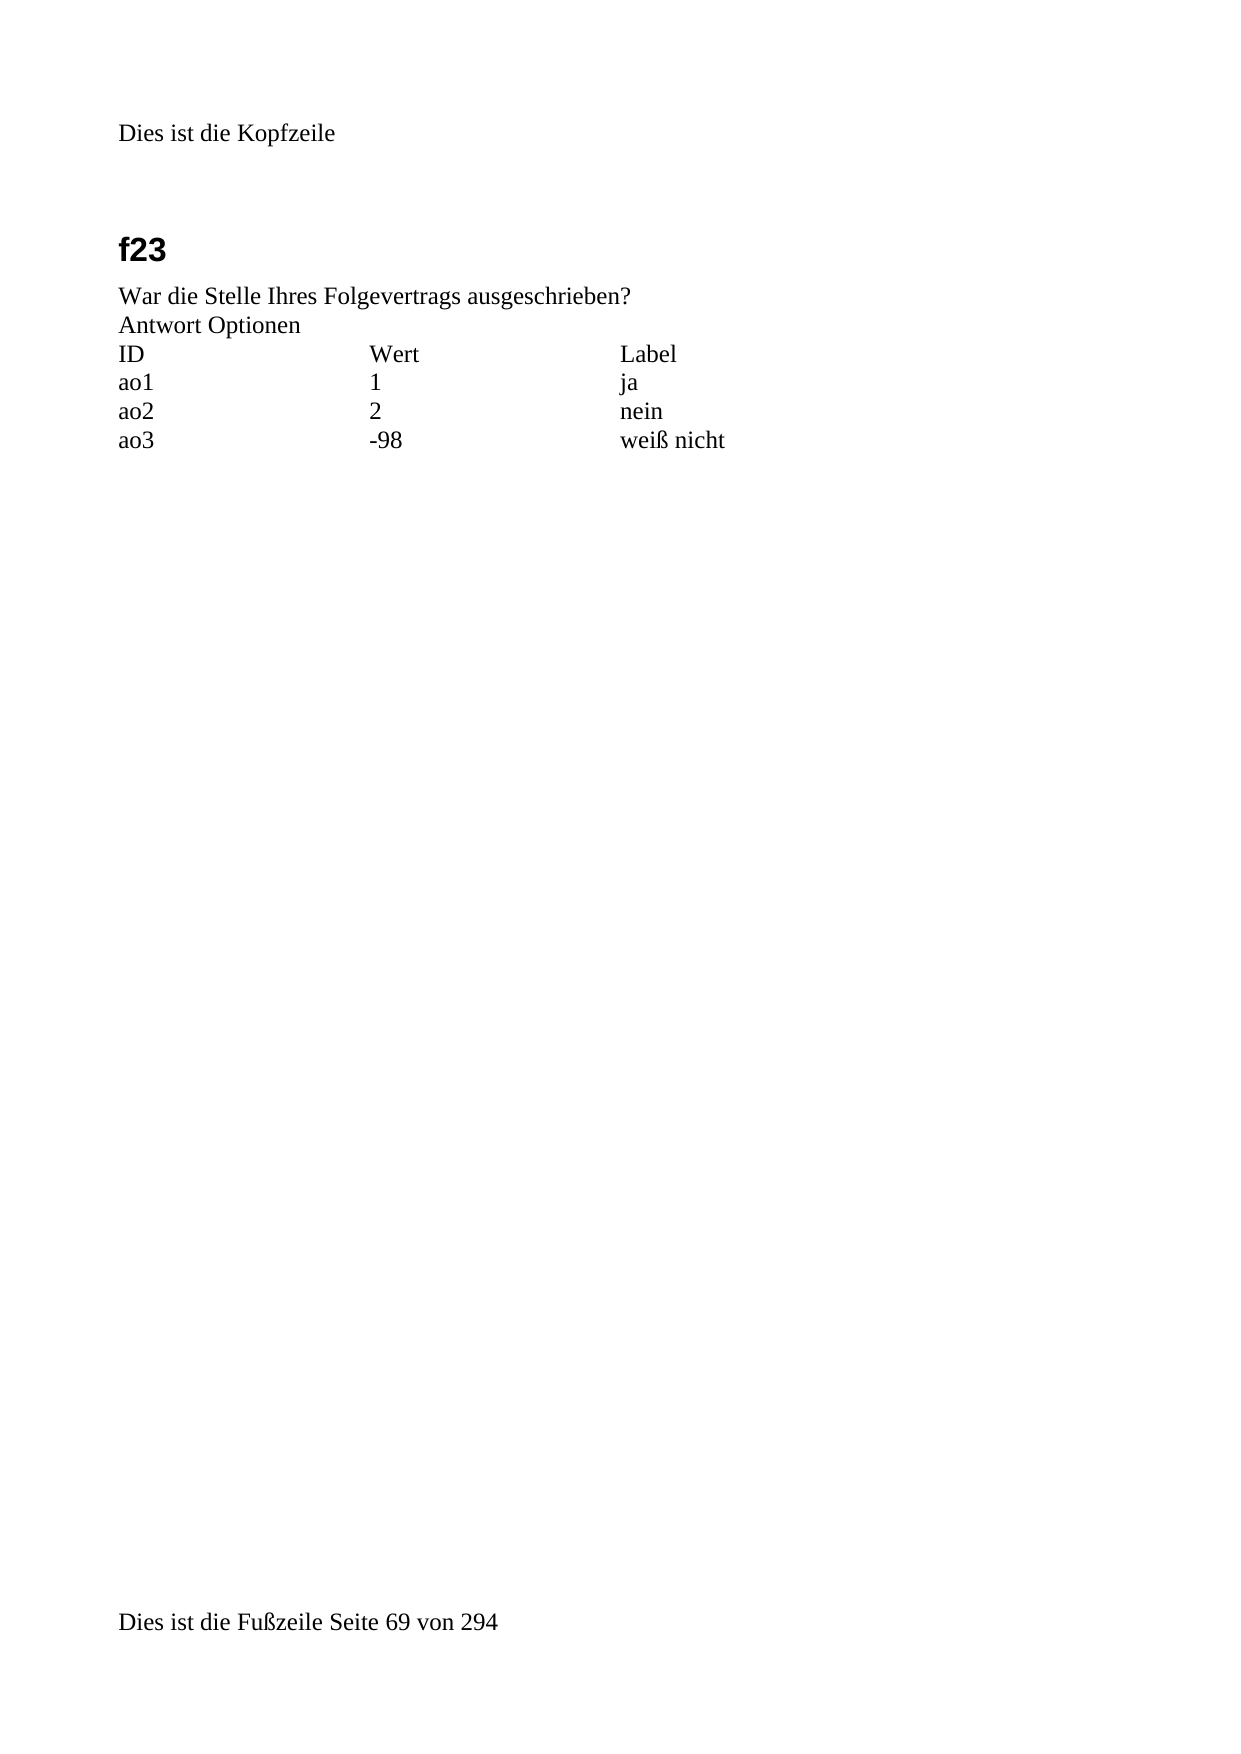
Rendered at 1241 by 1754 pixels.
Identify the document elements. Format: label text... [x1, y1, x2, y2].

table_cell nein [620, 396, 871, 425]
table_cell -98 [369, 425, 620, 454]
text Antwort Optionen [118, 310, 1122, 339]
table_cell ao2 [118, 396, 369, 425]
table_cell ja [620, 368, 871, 396]
table_cell ao1 [118, 368, 369, 396]
table_cell 2 [369, 396, 620, 425]
table_cell weiß nicht [620, 425, 871, 454]
table_header Label [620, 339, 871, 367]
table_cell 1 [369, 368, 620, 396]
text War die Stelle Ihres Folgevertrags ausgeschrieben? [118, 281, 1122, 310]
subtitle f23 [118, 230, 1122, 269]
table_header Wert [369, 339, 620, 367]
table_cell ao3 [118, 425, 369, 454]
table_header ID [118, 339, 369, 367]
